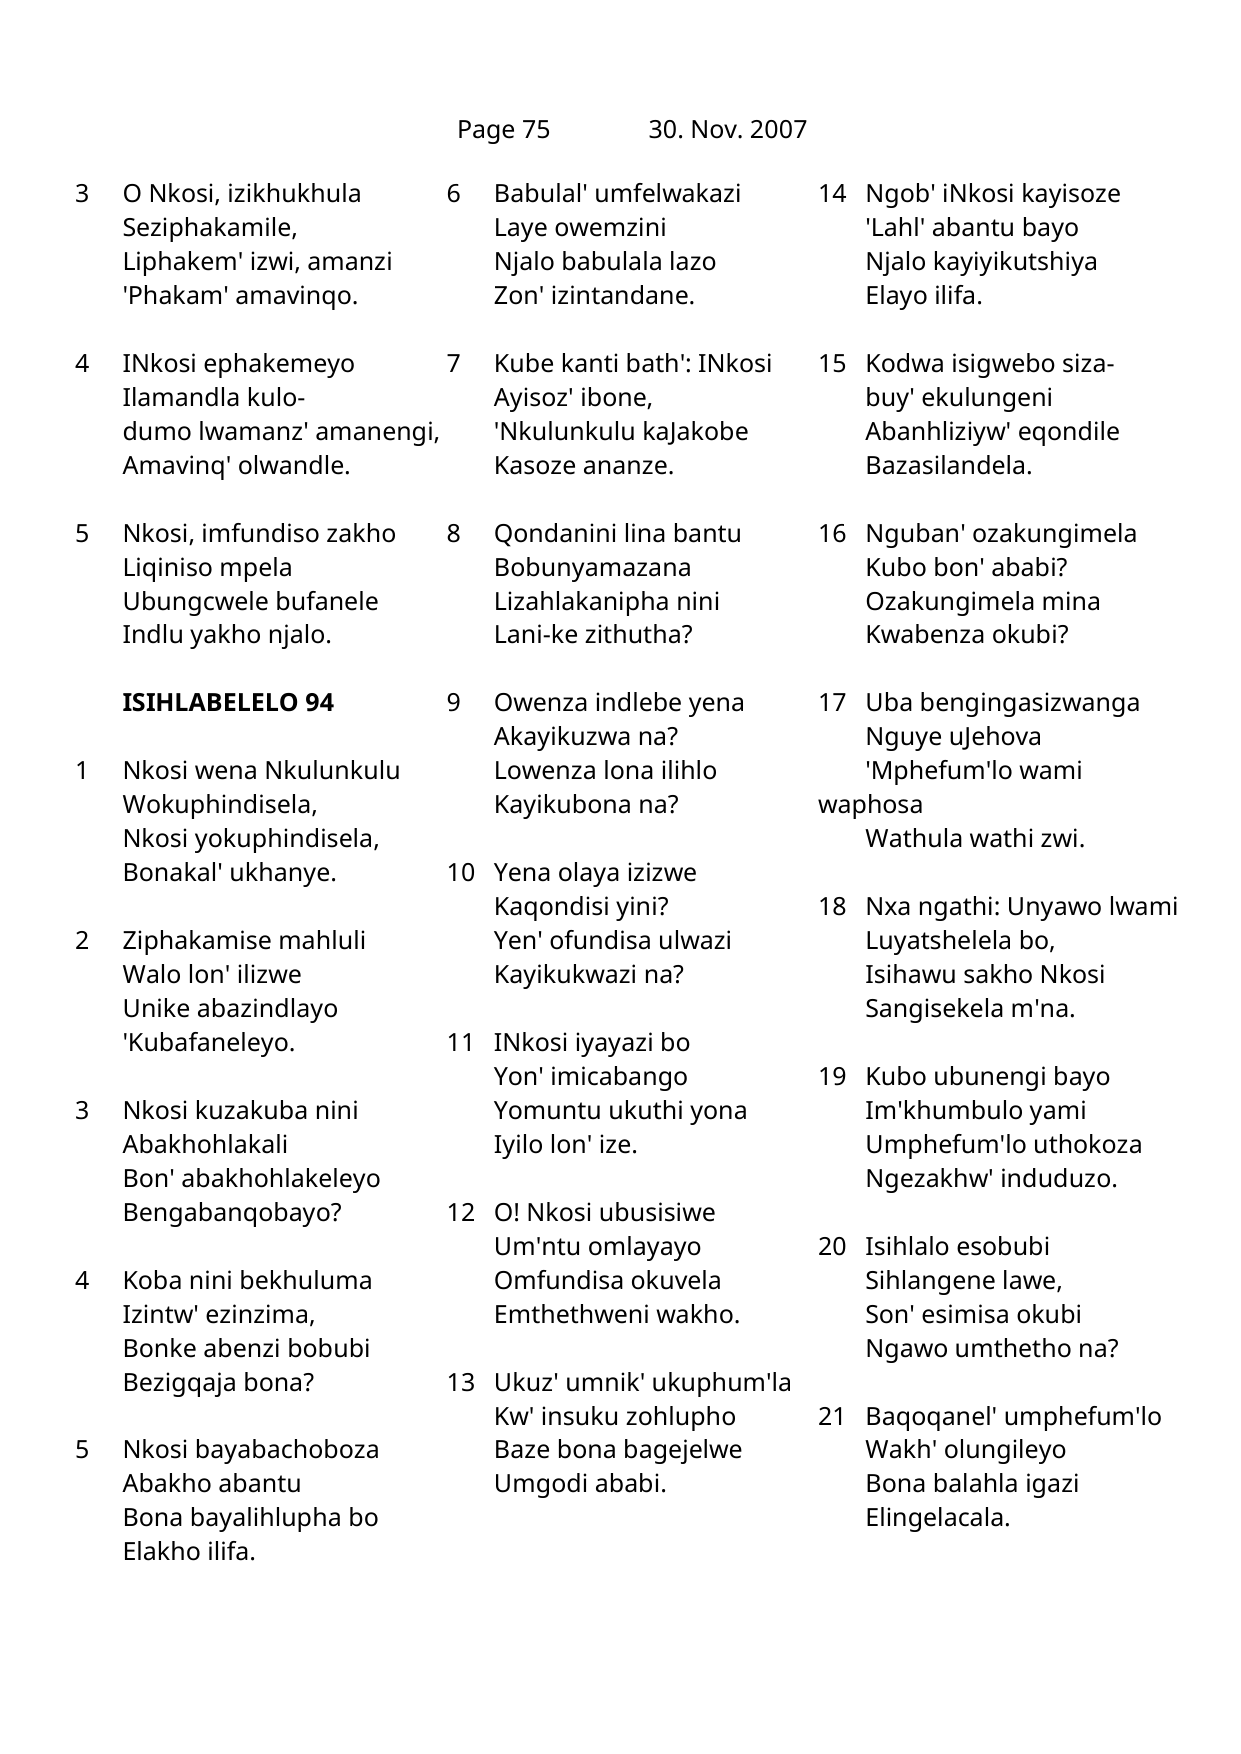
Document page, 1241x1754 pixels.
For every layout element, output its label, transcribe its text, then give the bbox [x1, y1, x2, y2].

text Im'khumbulo yami [818, 1093, 1189, 1127]
text Yomuntu ukuthi yona [446, 1093, 818, 1127]
text 18 Nxa ngathi: Unyawo lwami [818, 889, 1189, 923]
text Elayo ilifa. [818, 278, 1189, 312]
text Elingelacala. [818, 1500, 1189, 1534]
text Kasoze ananze. [446, 448, 818, 482]
text Abakhohlakali [75, 1127, 446, 1161]
text Yen' ofundisa ulwazi [446, 923, 818, 957]
text 16 Nguban' ozakungimela [818, 516, 1189, 549]
text Liqiniso mpela [75, 549, 446, 583]
text 14 Ngob' iNkosi kayisoze [818, 176, 1189, 210]
text Baze bona bagejelwe [446, 1432, 818, 1466]
text Nguye uJehova [818, 719, 1189, 753]
text Bon' abakhohlakeleyo [75, 1161, 446, 1195]
text Emthethweni wakho. [446, 1297, 818, 1331]
text 'Lahl' abantu bayo [818, 210, 1189, 244]
text Lowenza lona ilihlo [446, 753, 818, 787]
text 8 Qondanini lina bantu [446, 516, 818, 549]
text Zon' izintandane. [446, 278, 818, 312]
text Lani-ke zithutha? [446, 617, 818, 651]
text dumo lwamanz' amanengi, [75, 414, 446, 448]
text 20 Isihlalo esobubi [818, 1229, 1189, 1263]
text Bezigqaja bona? [75, 1364, 446, 1398]
text Umgodi ababi. [446, 1466, 818, 1500]
text Son' esimisa okubi [818, 1297, 1189, 1331]
text Kayikukwazi na? [446, 957, 818, 991]
text 11 INkosi iyayazi bo [446, 1025, 818, 1059]
text Sihlangene lawe, [818, 1263, 1189, 1297]
text Luyatshelela bo, [818, 923, 1189, 957]
text Bona balahla igazi [818, 1466, 1189, 1500]
text 'Mphefum'lo wami waphosa [818, 753, 1189, 821]
text Wakh' olungileyo [818, 1432, 1189, 1466]
text Elakho ilifa. [75, 1534, 446, 1568]
text 7 Kube kanti bath': INkosi [446, 346, 818, 380]
text 10 Yena olaya izizwe [446, 855, 818, 889]
text Ozakungimela mina [818, 583, 1189, 617]
text 5 Nkosi, imfundiso zakho [75, 516, 446, 549]
text 4 INkosi ephakemeyo [75, 346, 446, 380]
text Ngezakhw' induduzo. [818, 1161, 1189, 1195]
text Amavinq' olwandle. [75, 448, 446, 482]
text Akayikuzwa na? [446, 719, 818, 753]
text 21 Baqoqanel' umphefum'lo [818, 1398, 1189, 1432]
text 6 Babulal' umfelwakazi [446, 176, 818, 210]
text Abakho abantu [75, 1466, 446, 1500]
text 5 Nkosi bayabachoboza [75, 1432, 446, 1466]
text Omfundisa okuvela [446, 1263, 818, 1297]
text Walo lon' ilizwe [75, 957, 446, 991]
text Umphefum'lo uthokoza [818, 1127, 1189, 1161]
text 2 Ziphakamise mahluli [75, 923, 446, 957]
text Seziphakamile, [75, 210, 446, 244]
text 17 Uba bengingasizwanga [818, 685, 1189, 719]
text 1 Nkosi wena Nkulunkulu [75, 753, 446, 787]
text Indlu yakho njalo. [75, 617, 446, 651]
text ISIHLABELELO 94 [75, 685, 446, 719]
text Um'ntu omlayayo [446, 1229, 818, 1263]
text Bengabanqobayo? [75, 1195, 446, 1229]
text Kwabenza okubi? [818, 617, 1189, 651]
text Wokuphindisela, [75, 787, 446, 821]
text Kaqondisi yini? [446, 889, 818, 923]
text Njalo kayiyikutshiya [818, 244, 1189, 278]
text Lizahlakanipha nini [446, 583, 818, 617]
text 'Nkulunkulu kaJakobe [446, 414, 818, 448]
text Ubungcwele bufanele [75, 583, 446, 617]
text 13 Ukuz' umnik' ukuphum'la [446, 1364, 818, 1398]
text Bona bayalihlupha bo [75, 1500, 446, 1534]
text Isihawu sakho Nkosi [818, 957, 1189, 991]
text 'Phakam' amavinqo. [75, 278, 446, 312]
text Laye owemzini [446, 210, 818, 244]
text 3 Nkosi kuzakuba nini [75, 1093, 446, 1127]
text Ayisoz' ibone, [446, 380, 818, 414]
text Unike abazindlayo [75, 991, 446, 1025]
text 3 O Nkosi, izikhukhula [75, 176, 446, 210]
text Yon' imicabango [446, 1059, 818, 1093]
text Njalo babulala lazo [446, 244, 818, 278]
text 'Kubafaneleyo. [75, 1025, 446, 1059]
text 9 Owenza indlebe yena [446, 685, 818, 719]
text Abanhliziyw' eqondile [818, 414, 1189, 448]
text Liphakem' izwi, amanzi [75, 244, 446, 278]
text Bazasilandela. [818, 448, 1189, 482]
text Ilamandla kulo- [75, 380, 446, 414]
text 12 O! Nkosi ubusisiwe [446, 1195, 818, 1229]
text Bobunyamazana [446, 549, 818, 583]
text Kayikubona na? [446, 787, 818, 821]
text Nkosi yokuphindisela, [75, 821, 446, 855]
text 19 Kubo ubunengi bayo [818, 1059, 1189, 1093]
text Izintw' ezinzima, [75, 1297, 446, 1331]
text Bonakal' ukhanye. [75, 855, 446, 889]
text 4 Koba nini bekhuluma [75, 1263, 446, 1297]
text Ngawo umthetho na? [818, 1331, 1189, 1364]
text Kubo bon' ababi? [818, 549, 1189, 583]
text Wathula wathi zwi. [818, 821, 1189, 855]
text Kw' insuku zohlupho [446, 1398, 818, 1432]
text 15 Kodwa isigwebo siza- [818, 346, 1189, 380]
text Bonke abenzi bobubi [75, 1331, 446, 1364]
text Iyilo lon' ize. [446, 1127, 818, 1161]
text buy' ekulungeni [818, 380, 1189, 414]
text Sangisekela m'na. [818, 991, 1189, 1025]
